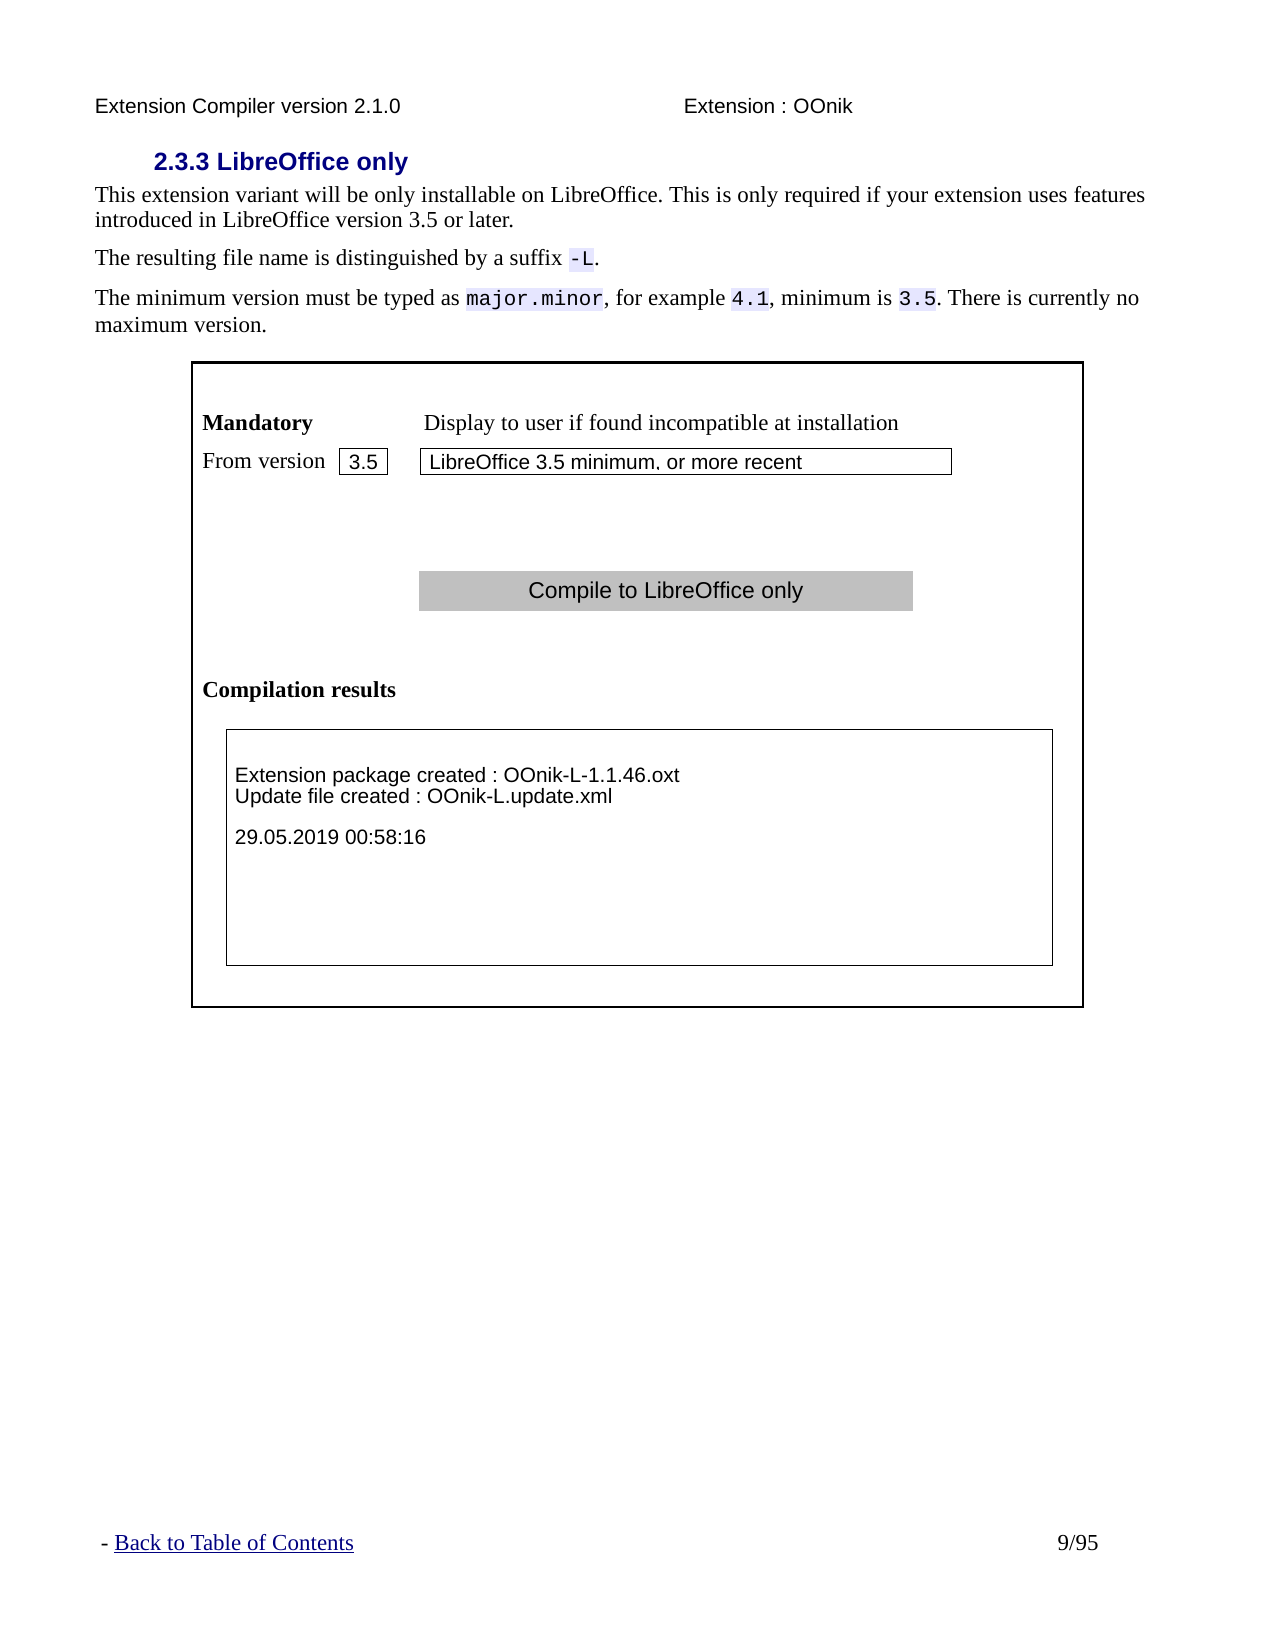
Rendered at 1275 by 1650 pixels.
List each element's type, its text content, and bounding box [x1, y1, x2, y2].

text [388, 448, 420, 474]
text From version [202, 448, 339, 474]
subtitle LibreOffice only [153, 147, 1181, 176]
text The resulting file name is distinguished by a suffix -L. [94, 245, 1181, 272]
text Mandatory Display to user if found incompatible at installation [202, 410, 1073, 436]
text [952, 448, 1073, 474]
text This extension variant will be only installable on LibreOffice. This is only required if your extension uses features introduced in LibreOffice version 3.5 or later. [94, 181, 1181, 232]
text The minimum version must be typed as major.minor, for example 4.1, minimum is 3.5. There is currently no maximum version. [94, 284, 1181, 337]
text Compilation results [202, 676, 1073, 702]
